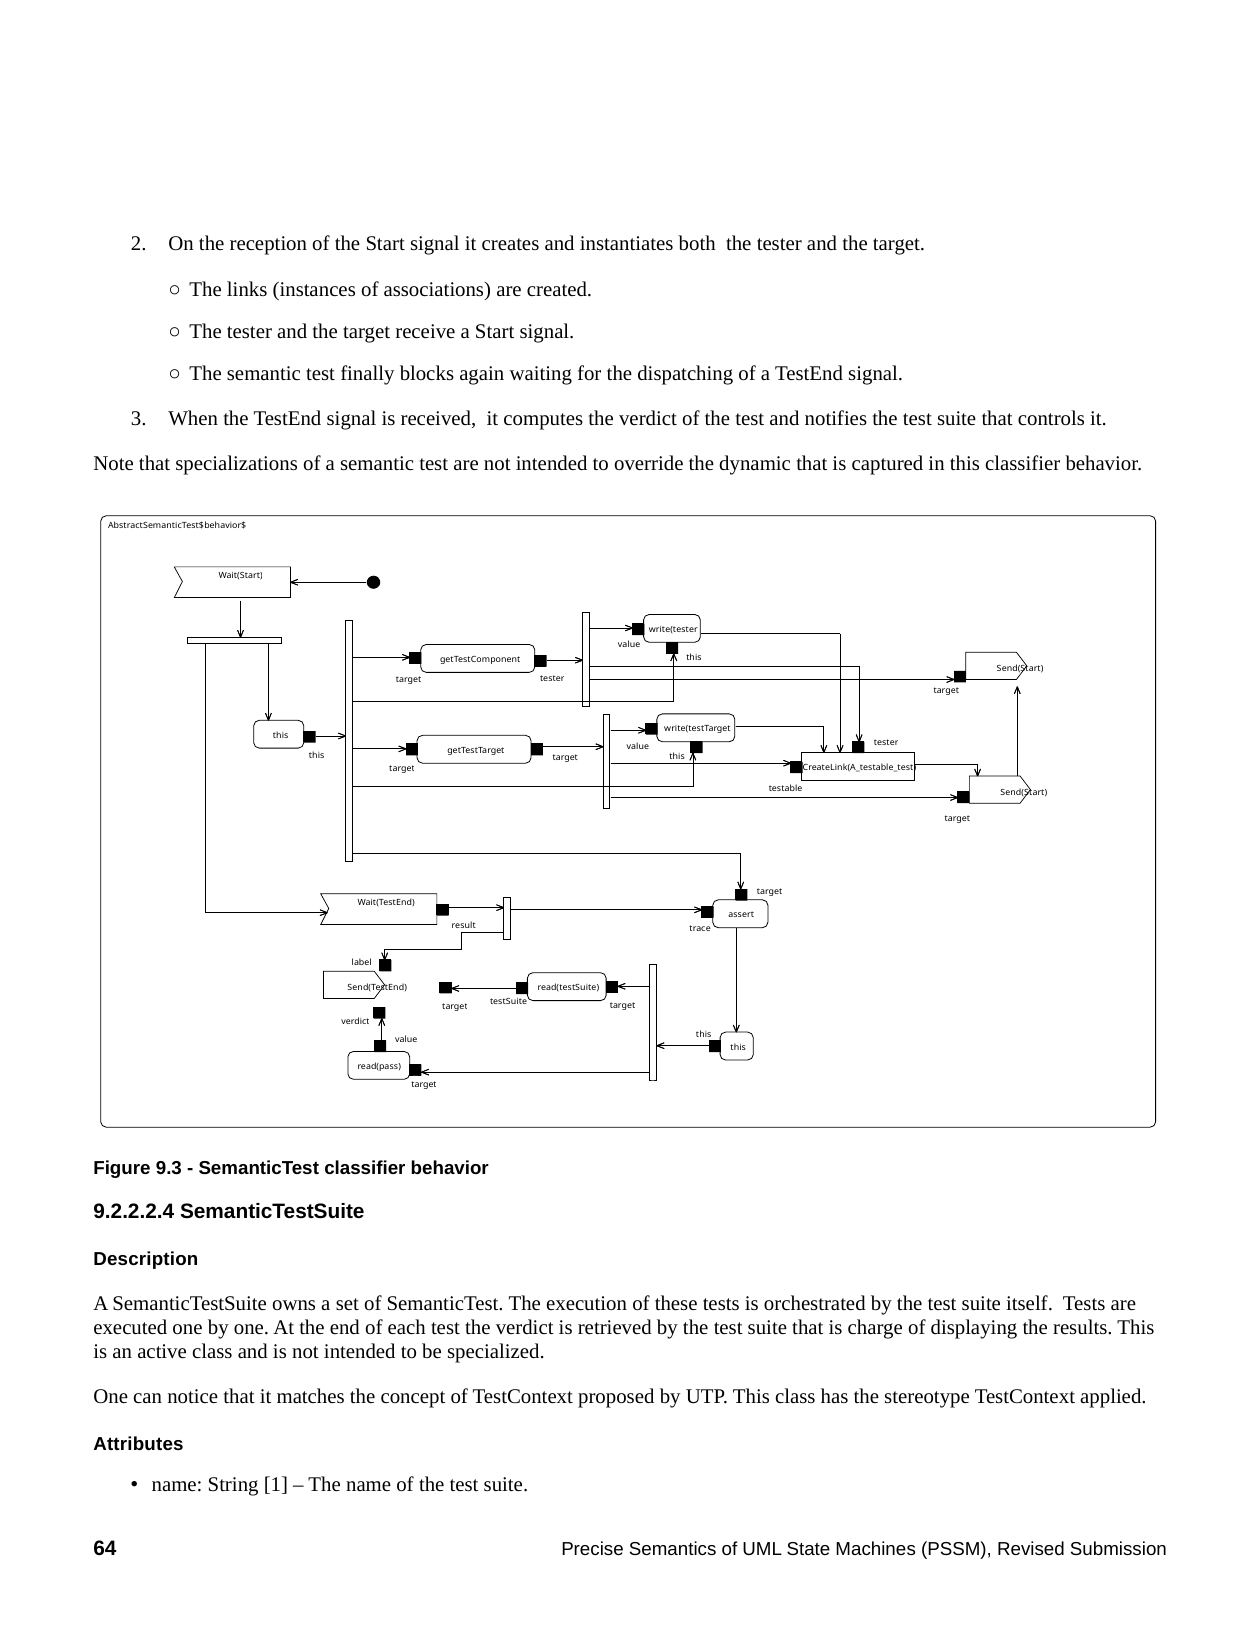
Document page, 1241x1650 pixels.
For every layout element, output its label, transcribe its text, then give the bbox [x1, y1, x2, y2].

text One can notice that it matches the concept of TestContext proposed by UTP. This class has the stereotype TestContext applied. [93, 1384, 1164, 1408]
list The links (instances of associations) are created. [168, 276, 1164, 301]
list name: String [1] – The name of the test suite. [131, 1471, 1164, 1496]
subtitle [93, 496, 1164, 508]
list The tester and the target receive a Start signal. [168, 318, 1164, 343]
subtitle Description [93, 1248, 1164, 1269]
list When the TestEnd signal is received, it computes the verdict of the test and notifies the test suite that controls it. [131, 406, 1164, 429]
subtitle SemanticTestSuite [93, 1178, 1164, 1223]
text A SemanticTestSuite owns a set of SemanticTest. The execution of these tests is orchestrated by the test suite itself. Tests are executed one by one. At the end of each test the verdict is retrieved by the test suite that is charge of displaying the results. This is an active class and is not intended to be specialized. [93, 1291, 1164, 1363]
subtitle Attributes [93, 1433, 1164, 1454]
list On the reception of the Start signal it creates and instantiates both the tester and the target. [131, 231, 1164, 255]
text Note that specializations of a semantic test are not intended to override the dynamic that is captured in this classifier behavior. [93, 451, 1164, 475]
text Figure 9.3 - SemanticTest classifier behavior [93, 508, 1164, 1178]
list The semantic test finally blocks again waiting for the dispatching of a TestEnd signal. [168, 359, 1164, 384]
